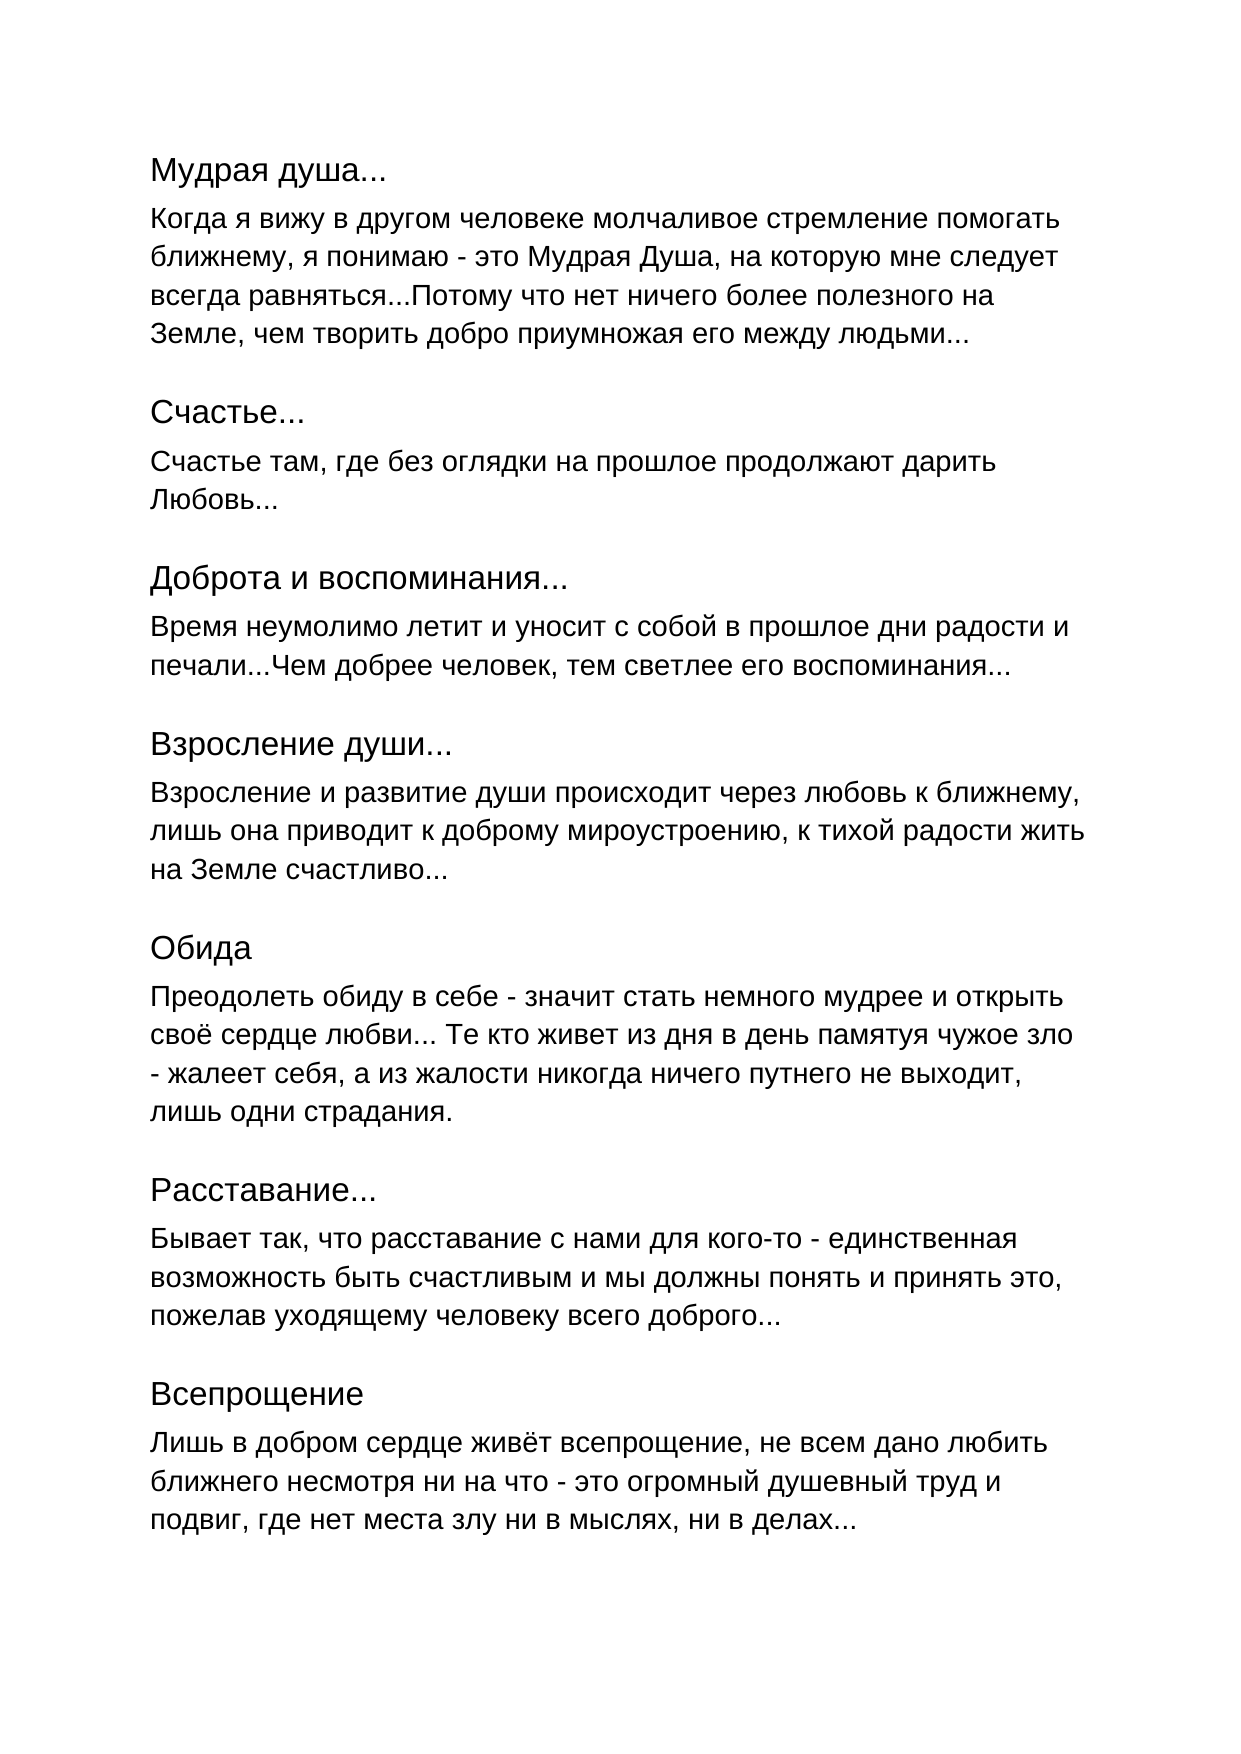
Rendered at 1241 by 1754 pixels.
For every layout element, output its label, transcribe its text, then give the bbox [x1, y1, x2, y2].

subtitle Взросление души... [150, 724, 1090, 762]
text Счастье там, где без оглядки на прошлое продолжают дарить Любовь... [150, 443, 1090, 516]
text Лишь в добром сердце живёт всепрощение, не всем дано любить ближнего несмотря ни на что - это огромный душевный труд и подвиг, где нет места злу ни в мыслях, ни в делах... [150, 1425, 1090, 1536]
subtitle Счастье... [150, 393, 1090, 431]
text Бывает так, что расставание с нами для кого-то - единственная возможность быть счастливым и мы должны понять и принять это, пожелав уходящему человеку всего доброго... [150, 1221, 1090, 1332]
subtitle Доброта и воспоминания... [150, 558, 1090, 597]
text Время неумолимо летит и уносит с собой в прошлое дни радости и печали...Чем добрее человек, тем светлее его воспоминания... [150, 609, 1090, 681]
text Взросление и развитие души происходит через любовь к ближнему, лишь она приводит к доброму мироустроению, к тихой радости жить на Земле счастливо... [150, 774, 1090, 885]
subtitle Всепрощение [150, 1374, 1090, 1413]
subtitle Расставание... [150, 1170, 1090, 1209]
text Когда я вижу в другом человеке молчаливое стремление помогать ближнему, я понимаю - это Мудрая Душа, на которую мне следует всегда равняться...Потому что нет ничего более полезного на Земле, чем творить добро приумножая его между людьми... [150, 201, 1090, 350]
subtitle Мудрая душа... [150, 150, 1090, 188]
subtitle Обида [150, 928, 1090, 966]
text Преодолеть обиду в себе - значит стать немного мудрее и открыть своё сердце любви... Те кто живет из дня в день памятуя чужое зло - жалеет себя, а из жалости никогда ничего путнего не выходит, лишь одни страдания. [150, 979, 1090, 1128]
